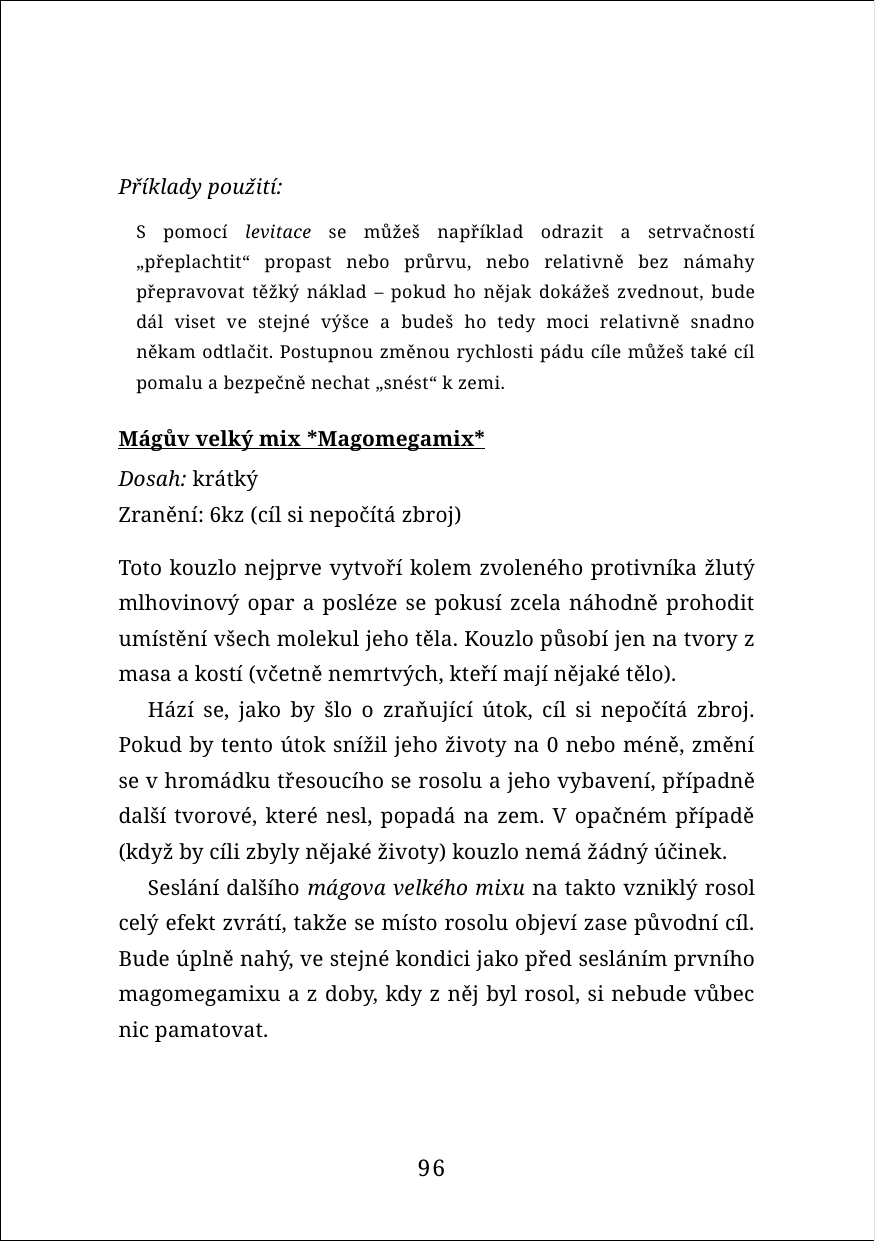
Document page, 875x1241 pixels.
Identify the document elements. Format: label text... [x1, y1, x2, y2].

text Příklady použití: [118, 172, 756, 200]
text Toto kouzlo nejprve vytvoří kolem zvoleného protivníka žlutý mlhovinový opar a posléze se pokusí zcela náhodně prohodit umístění všech molekul jeho těla. Kouzlo působí jen na tvory z masa a kostí (včetně nemrtvých, kteří mají nějaké tělo). Hází se, jako by šlo o zraňující útok, cíl si nepočítá zbroj. Pokud by tento útok snížil jeho životy na 0 nebo méně, změní se v hromádku třesoucího se rosolu a jeho vybavení, případně další tvorové, které nesl, popadá na zem. V opačném případě (když by cíli zbyly nějaké životy) kouzlo nemá žádný účinek. Seslání dalšího mágova velkého mixu na takto vzniklý rosol celý efekt zvrátí, takže se místo rosolu objeví zase původní cíl. Bude úplně nahý, ve stejné kondici jako před sesláním prvního magomegamixu a z doby, kdy z něj byl rosol, si nebude vůbec nic pamatovat. [118, 553, 756, 1043]
text Dosah: krátký Zranění: 6kz (cíl si nepočítá zbroj) [118, 464, 756, 528]
subtitle Mágův velký mix *Magomegamix* [118, 424, 756, 452]
text S pomocí levitace se můžeš například odrazit a setrvačností „přeplachtit“ propast nebo průrvu, nebo relativně bez námahy přepravovat těžký náklad – pokud ho nějak dokážeš zvednout, bude dál viset ve stejné výšce a budeš ho tedy moci relativně snadno někam odtlačit. Postupnou změnou rychlosti pádu cíle můžeš také cíl pomalu a bezpečně nechat „snést“ k zemi. [136, 219, 756, 394]
